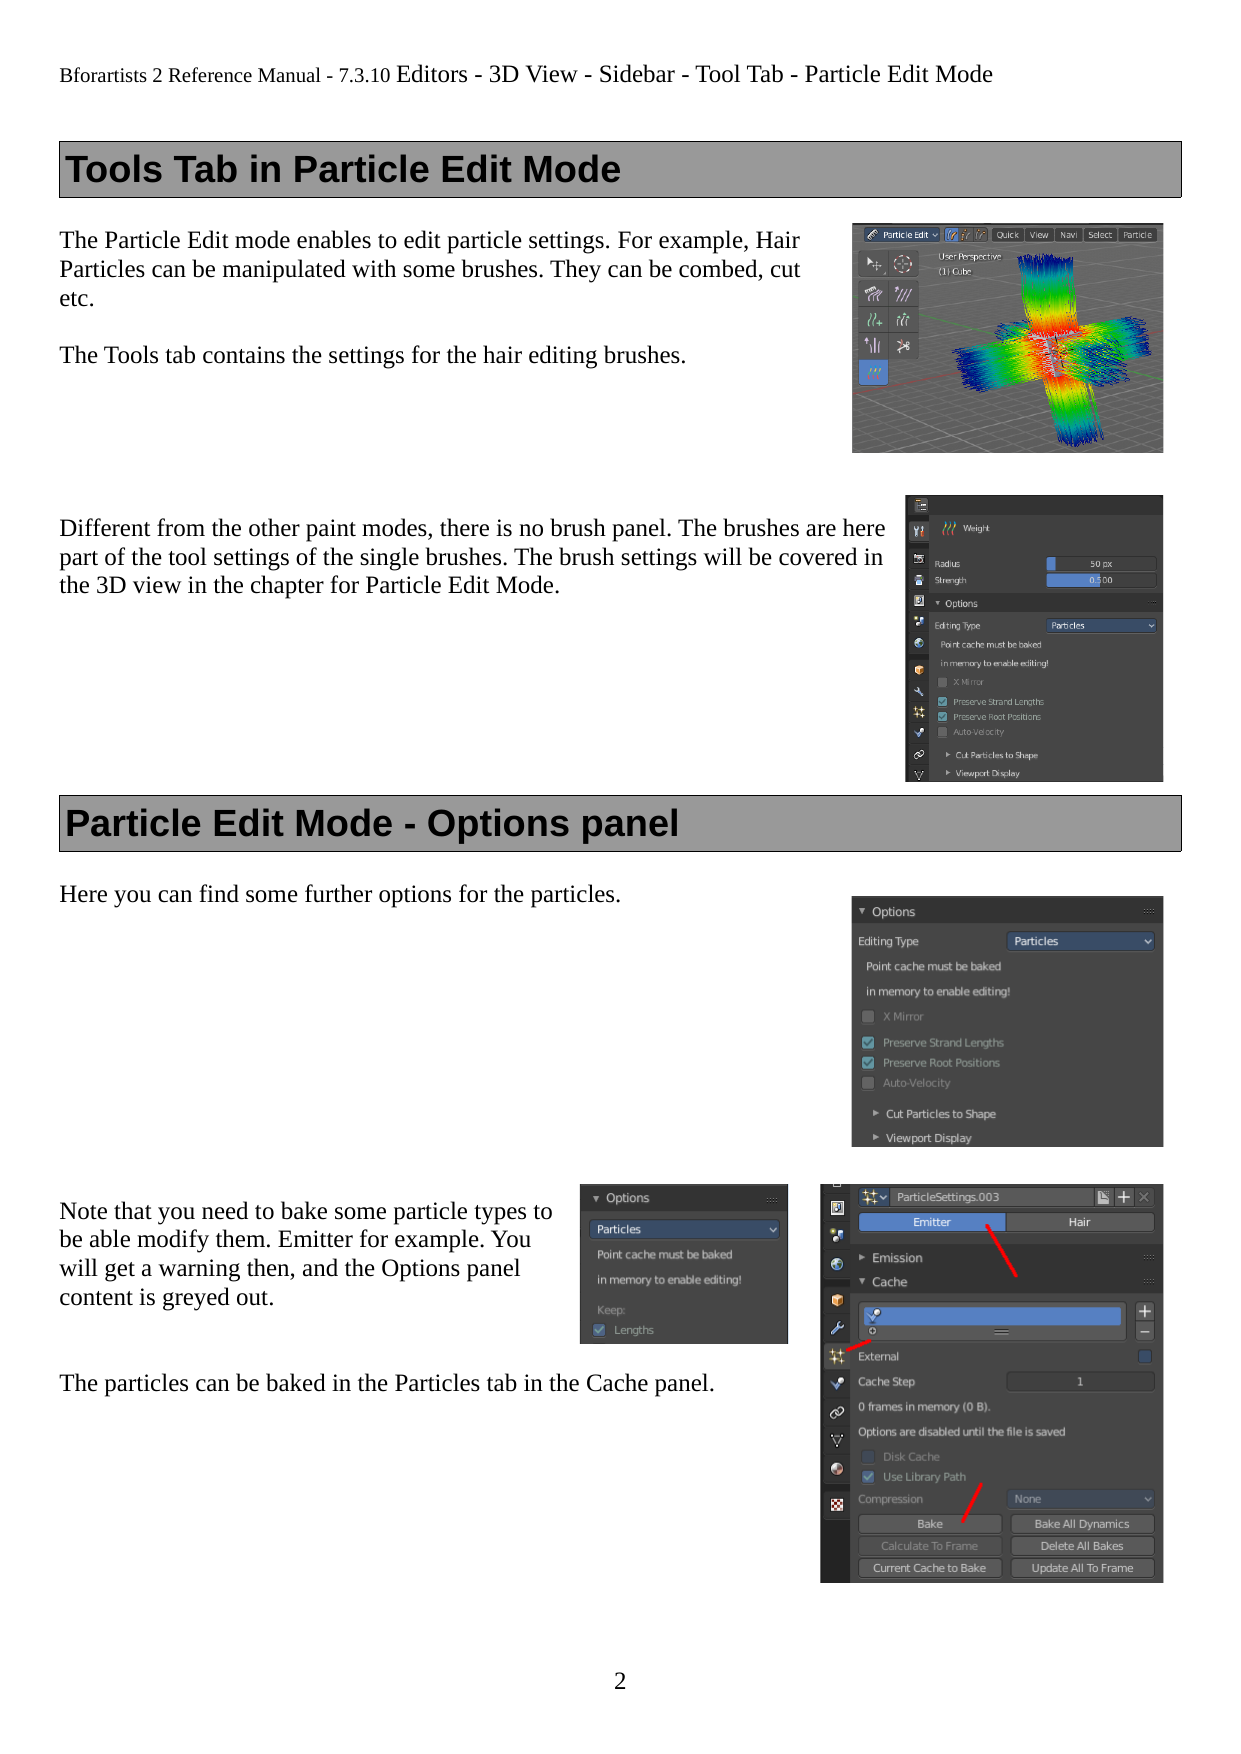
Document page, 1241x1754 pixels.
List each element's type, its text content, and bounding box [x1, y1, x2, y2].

text The Tools tab contains the settings for the hair editing brushes. [59, 340, 852, 369]
picture [905, 495, 1164, 782]
text Note that you need to bake some particle types to be able modify them. Emitter for example. You will get a warning then, and the Options panel content is greyed out. [59, 1196, 579, 1311]
picture [820, 1184, 1164, 1583]
picture [579, 1184, 789, 1344]
picture [852, 223, 1164, 453]
text Here you can find some further options for the particles. [59, 879, 1181, 908]
text [789, 1196, 820, 1311]
table_header Particle Edit Mode - Options panel [60, 796, 1181, 851]
text Different from the other paint modes, there is no brush panel. The brushes are here part of the tool settings of the single brushes. The brush settings will be covered in the 3D view in the chapter for Particle Edit Mode. [59, 513, 905, 599]
text The particles can be baked in the Particles tab in the Cache panel. [59, 1368, 820, 1397]
picture [851, 896, 1164, 1147]
table_header Tools Tab in Particle Edit Mode [60, 142, 1181, 197]
text The Particle Edit mode enables to edit particle settings. For example, Hair Particles can be manipulated with some brushes. They can be combed, cut etc. [59, 225, 852, 312]
